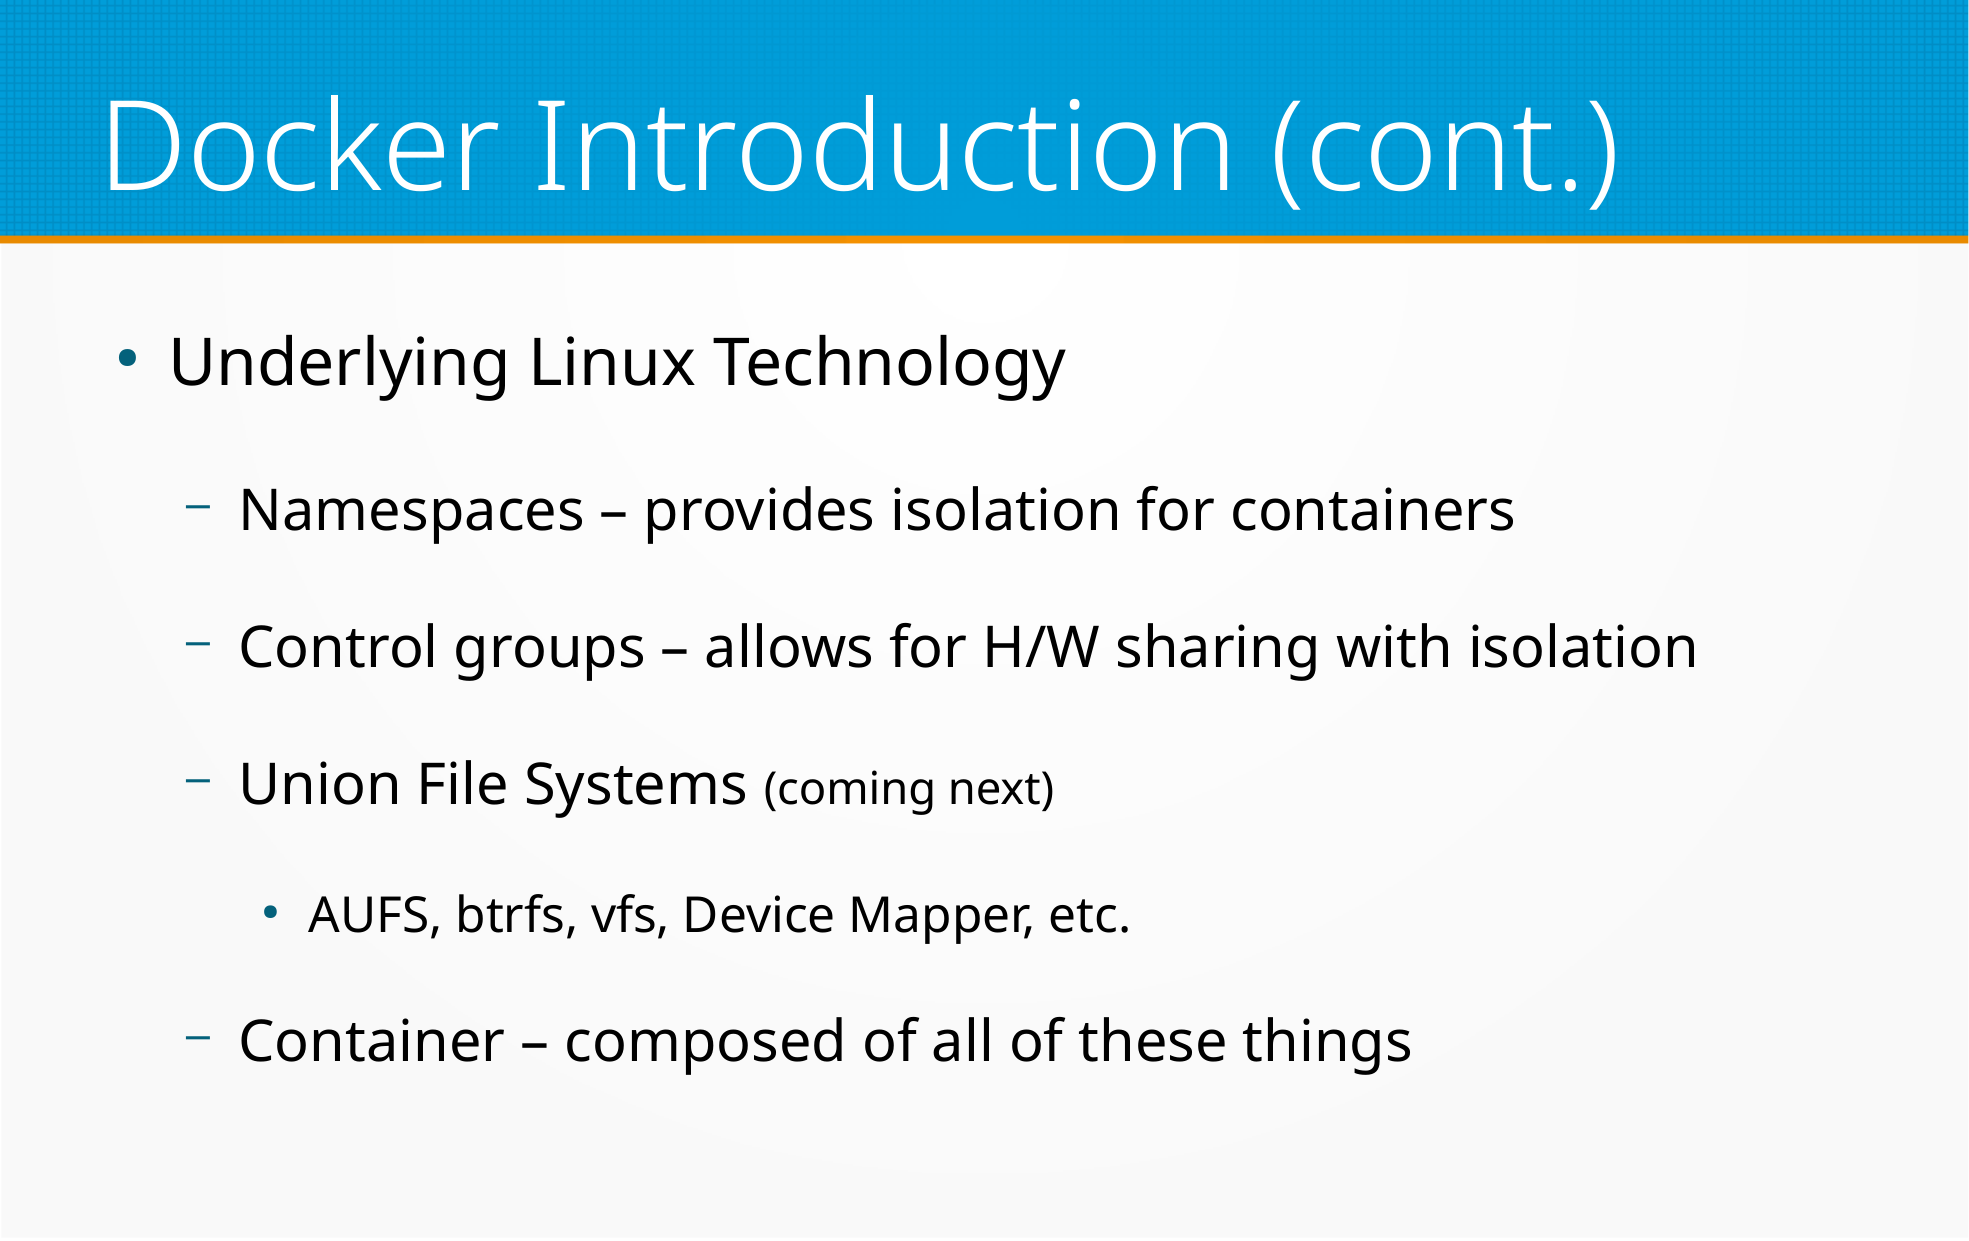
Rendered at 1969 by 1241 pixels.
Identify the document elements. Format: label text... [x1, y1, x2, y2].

title Docker Introduction (cont.) [98, 19, 1870, 227]
list Underlying Linux Technology Namespaces – provides isolation for containers Control groups – allows for H/W sharing with isolation Union File Systems (coming next) AUFS, btrfs, vfs, Device Mapper, etc. Container – composed of all of these things [98, 315, 1861, 1081]
picture [0, 236, 1969, 1241]
